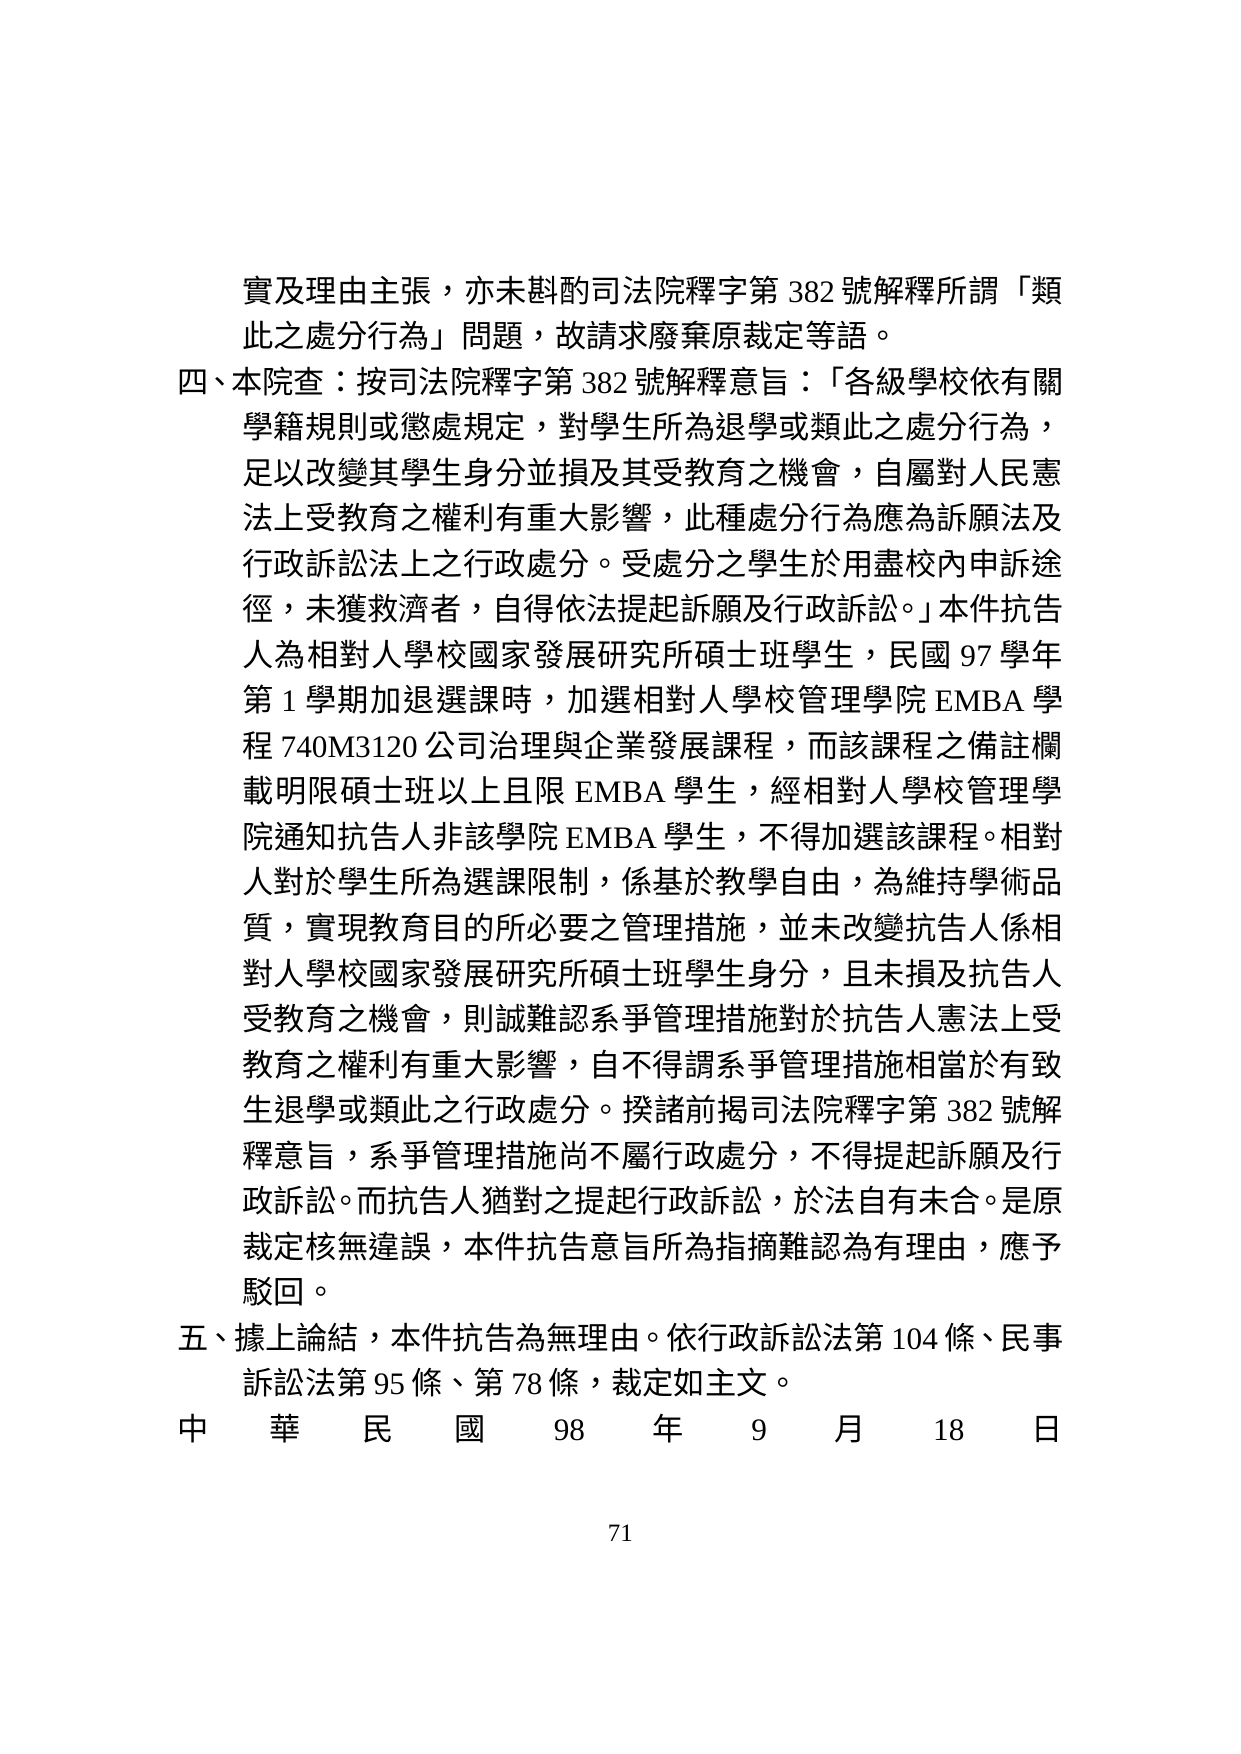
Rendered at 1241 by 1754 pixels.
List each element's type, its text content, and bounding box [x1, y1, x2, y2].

text 中華民國98年9月18日 [177, 1404, 1063, 1449]
text 實及理由主張，亦未斟酌司法院釋字第382號解釋所謂「類此之處分行為」問題，故請求廢棄原裁定等語。 [177, 266, 1063, 357]
text 五、據上論結，本件抗告為無理由。依行政訴訟法第104條、民事訴訟法第95條、第78條，裁定如主文。 [177, 1313, 1063, 1404]
text 四、本院查：按司法院釋字第382號解釋意旨：「各級學校依有關學籍規則或懲處規定，對學生所為退學或類此之處分行為，足以改變其學生身分並損及其受教育之機會，自屬對人民憲法上受教育之權利有重大影響，此種處分行為應為訴願法及行政訴訟法上之行政處分。受處分之學生於用盡校內申訴途徑，未獲救濟者，自得依法提起訴願及行政訴訟。」本件抗告人為相對人學校國家發展研究所碩士班學生，民國97學年第1學期加退選課時，加選相對人學校管理學院EMBA學程740M3120公司治理與企業發展課程，而該課程之備註欄載明限碩士班以上且限EMBA學生，經相對人學校管理學院通知抗告人非該學院EMBA學生，不得加選該課程。相對人對於學生所為選課限制，係基於教學自由，為維持學術品質，實現教育目的所必要之管理措施，並未改變抗告人係相對人學校國家發展研究所碩士班學生身分，且未損及抗告人受教育之機會，則誠難認系爭管理措施對於抗告人憲法上受教育之權利有重大影響，自不得謂系爭管理措施相當於有致生退學或類此之行政處分。揆諸前揭司法院釋字第382號解釋意旨，系爭管理措施尚不屬行政處分，不得提起訴願及行政訴訟。而抗告人猶對之提起行政訴訟，於法自有未合。是原裁定核無違誤，本件抗告意旨所為指摘難認為有理由，應予駁回。 [177, 357, 1063, 1313]
